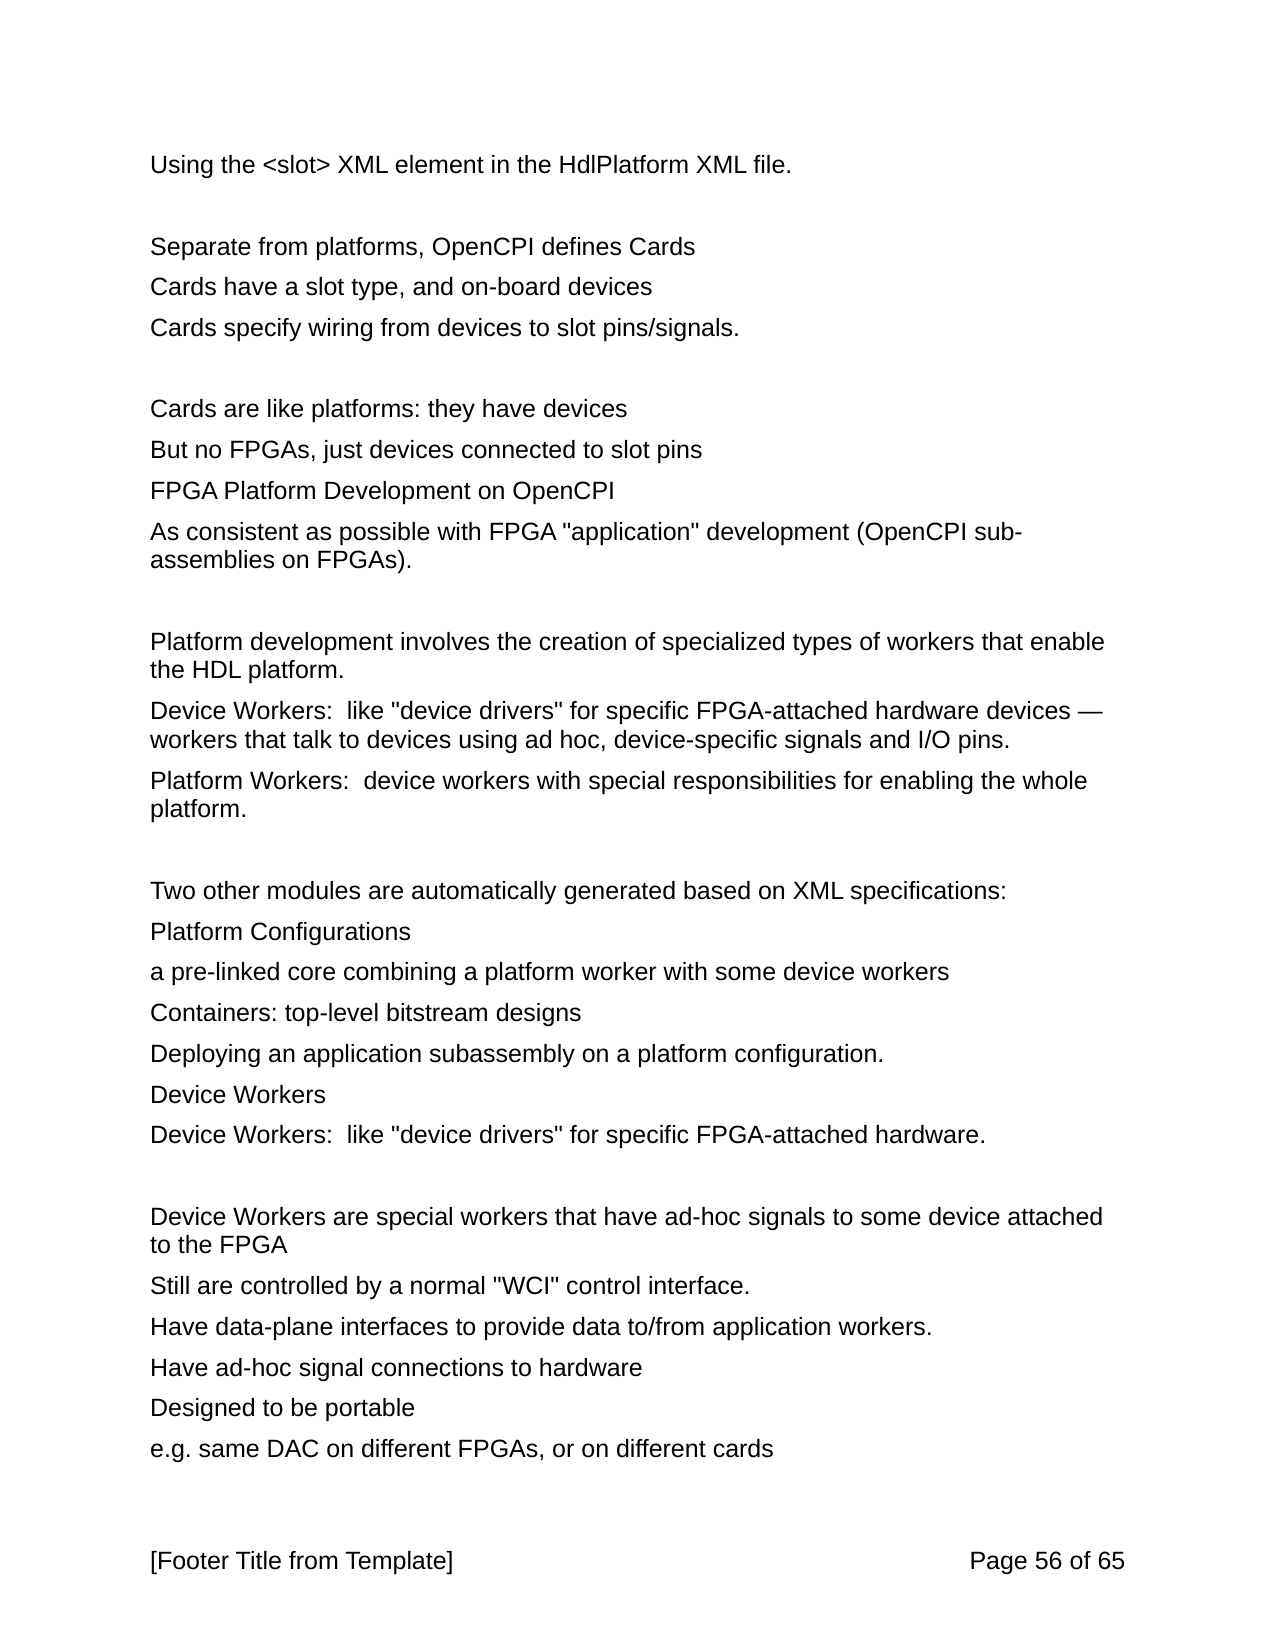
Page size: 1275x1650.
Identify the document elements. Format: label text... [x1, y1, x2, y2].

text Cards have a slot type, and on-board devices [150, 272, 1125, 301]
text Still are controlled by a normal "WCI" control interface. [150, 1271, 1125, 1300]
text Designed to be portable [150, 1393, 1125, 1422]
text Two other modules are automatically generated based on XML specifications: [150, 876, 1125, 905]
text e.g. same DAC on different FPGAs, or on different cards [150, 1434, 1125, 1463]
text a pre-linked core combining a platform worker with some device workers [150, 957, 1125, 986]
text Cards specify wiring from devices to slot pins/signals. [150, 313, 1125, 342]
text Device Workers [150, 1079, 1125, 1108]
text Using the <slot> XML element in the HdlPlatform XML file. [150, 150, 1125, 179]
text Platform development involves the creation of specialized types of workers that enable the HDL platform. [150, 627, 1125, 684]
text Have ad-hoc signal connections to hardware [150, 1353, 1125, 1381]
text Cards are like platforms: they have devices [150, 394, 1125, 423]
text As consistent as possible with FPGA "application" development (OpenCPI sub-assemblies on FPGAs). [150, 517, 1125, 574]
text FPGA Platform Development on OpenCPI [150, 476, 1125, 504]
text But no FPGAs, just devices connected to slot pins [150, 435, 1125, 464]
text Containers: top-level bitstream designs [150, 998, 1125, 1027]
text Platform Workers: device workers with special responsibilities for enabling the whole platform. [150, 766, 1125, 823]
text Device Workers are special workers that have ad-hoc signals to some device attached to the FPGA [150, 1202, 1125, 1259]
text Device Workers: like "device drivers" for specific FPGA-attached hardware devices — workers that talk to devices using ad hoc, device-specific signals and I/O pins. [150, 696, 1125, 754]
text Device Workers: like "device drivers" for specific FPGA-attached hardware. [150, 1120, 1125, 1149]
text Deploying an application subassembly on a platform configuration. [150, 1039, 1125, 1068]
text Platform Configurations [150, 917, 1125, 945]
text Have data-plane interfaces to provide data to/from application workers. [150, 1312, 1125, 1341]
text Separate from platforms, OpenCPI defines Cards [150, 231, 1125, 260]
